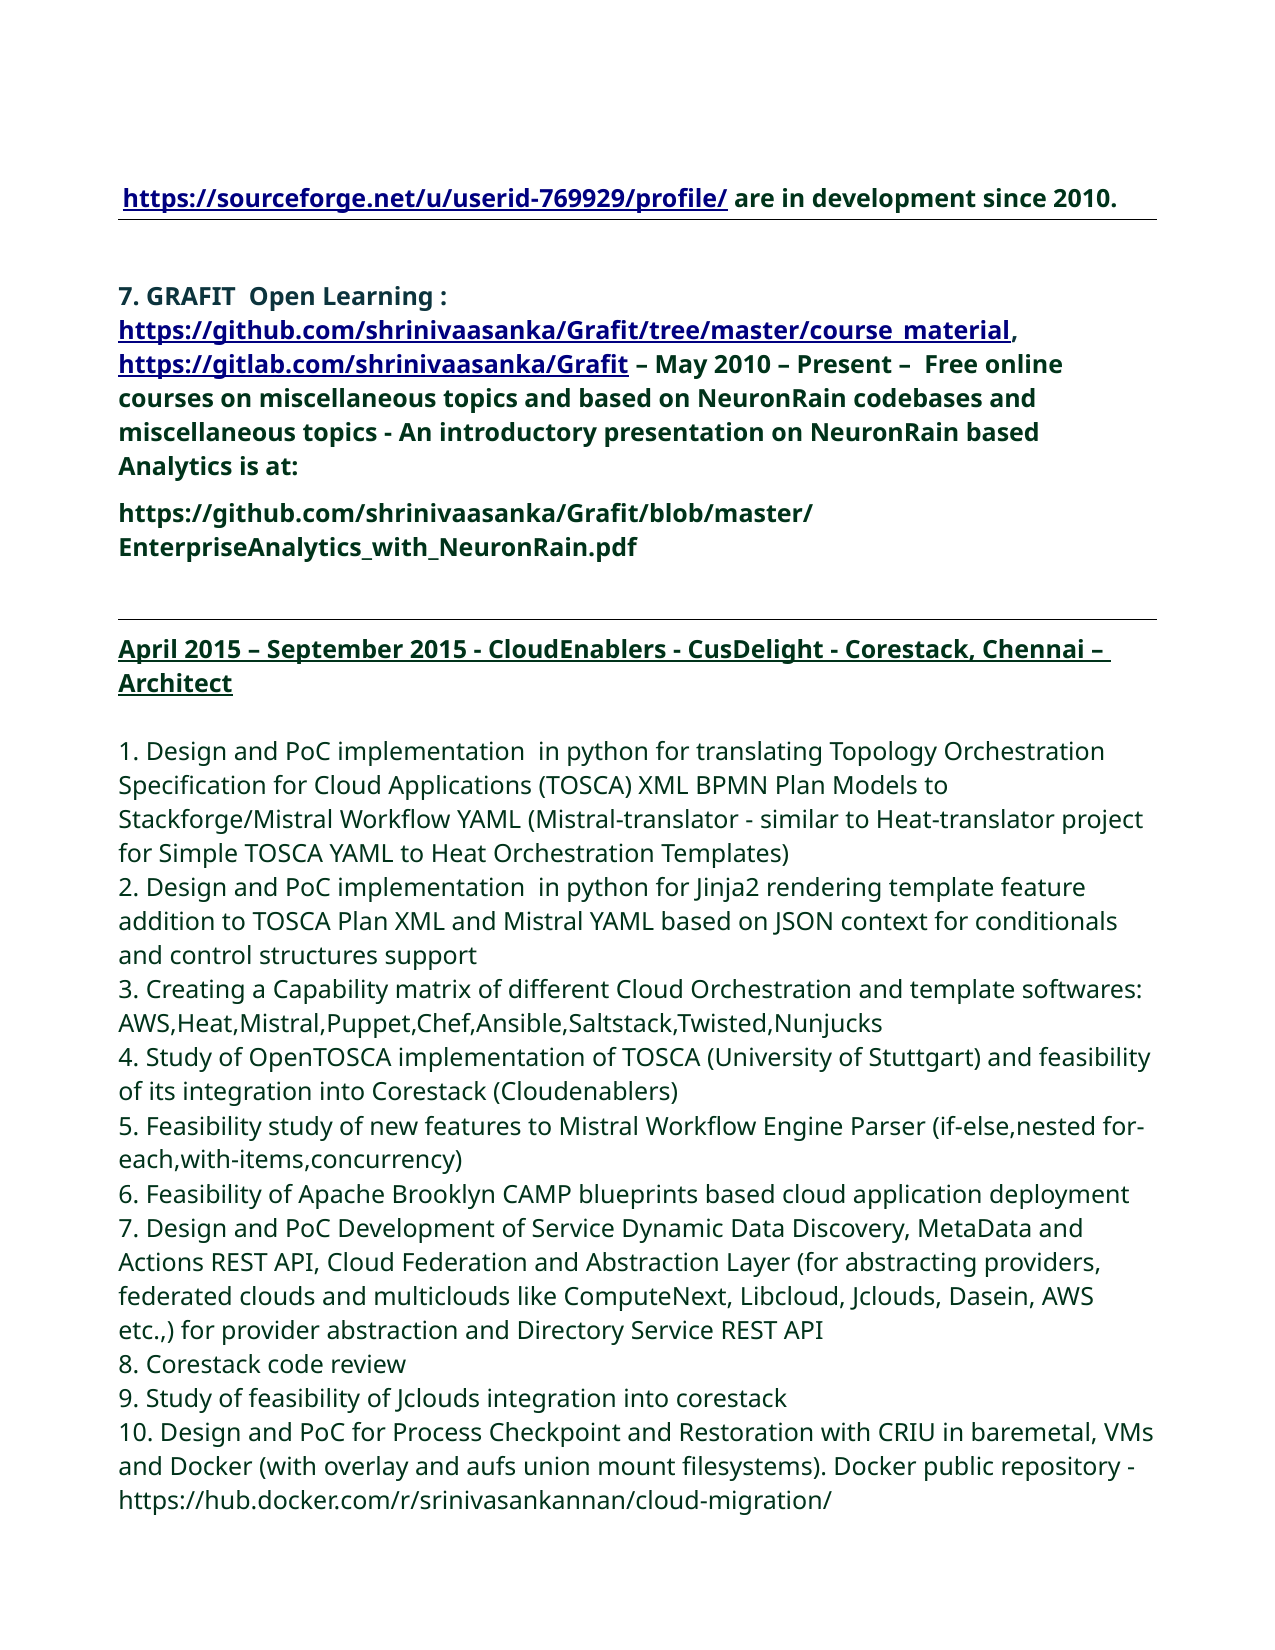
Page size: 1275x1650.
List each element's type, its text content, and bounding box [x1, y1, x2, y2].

text 10. Design and PoC for Process Checkpoint and Restoration with CRIU in baremetal, VMs and Docker (with overlay and aufs union mount filesystems). Docker public repository - https://hub.docker.com/r/srinivasankannan/cloud-migration/ [118, 1415, 1157, 1517]
text 6. Feasibility of Apache Brooklyn CAMP blueprints based cloud application deployment [118, 1176, 1157, 1210]
text 1. Design and PoC implementation in python for translating Topology Orchestration Specification for Cloud Applications (TOSCA) XML BPMN Plan Models to Stackforge/Mistral Workflow YAML (Mistral-translator - similar to Heat-translator project for Simple TOSCA YAML to Heat Orchestration Templates) [118, 733, 1157, 870]
text 7. GRAFIT Open Learning : https://github.com/shrinivaasanka/Grafit/tree/master/course_material, https://gitlab.com/shrinivaasanka/Grafit – May 2010 – Present – Free online courses on miscellaneous topics and based on NeuronRain codebases and miscellaneous topics - An introductory presentation on NeuronRain based Analytics is at: [118, 278, 1157, 483]
text 8. Corestack code review [118, 1347, 1157, 1381]
text 4. Study of OpenTOSCA implementation of TOSCA (University of Stuttgart) and feasibility of its integration into Corestack (Cloudenablers) [118, 1040, 1157, 1108]
text April 2015 – September 2015 - CloudEnablers - CusDelight - Corestack, Chennai – Architect [118, 631, 1157, 699]
text 2. Design and PoC implementation in python for Jinja2 rendering template feature addition to TOSCA Plan XML and Mistral YAML based on JSON context for conditionals and control structures support [118, 870, 1157, 972]
text 5. Feasibility study of new features to Mistral Workflow Engine Parser (if-else,nested for-each,with-items,concurrency) [118, 1108, 1157, 1176]
text 3. Creating a Capability matrix of different Cloud Orchestration and template softwares: AWS,Heat,Mistral,Puppet,Chef,Ansible,Saltstack,Twisted,Nunjucks [118, 972, 1157, 1040]
text https://sourceforge.net/u/userid-769929/profile/ are in development since 2010. [118, 176, 1157, 219]
text 9. Study of feasibility of Jclouds integration into corestack [118, 1381, 1157, 1415]
text https://github.com/shrinivaasanka/Grafit/blob/master/EnterpriseAnalytics_with_NeuronRain.pdf [118, 495, 1157, 563]
text 7. Design and PoC Development of Service Dynamic Data Discovery, MetaData and Actions REST API, Cloud Federation and Abstraction Layer (for abstracting providers, federated clouds and multiclouds like ComputeNext, Libcloud, Jclouds, Dasein, AWS etc.,) for provider abstraction and Directory Service REST API [118, 1210, 1157, 1347]
